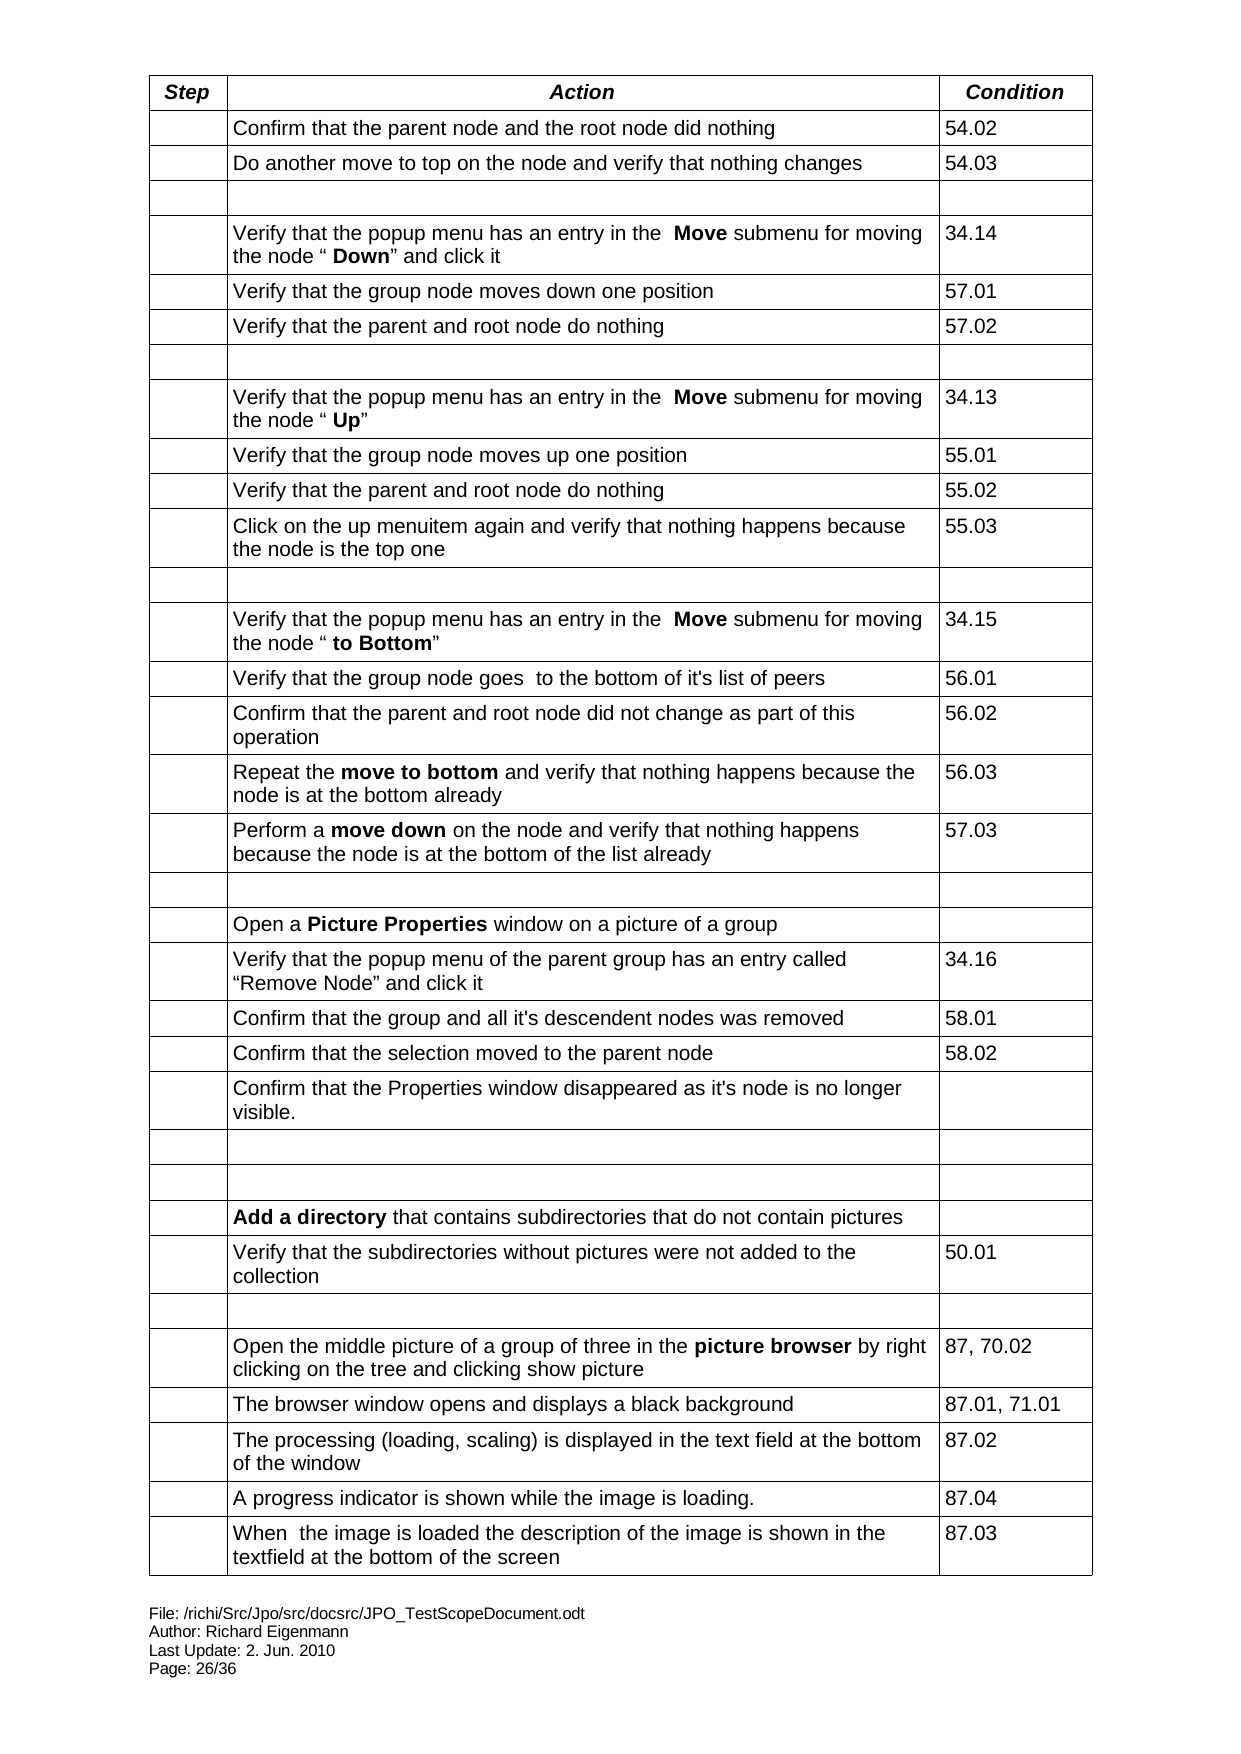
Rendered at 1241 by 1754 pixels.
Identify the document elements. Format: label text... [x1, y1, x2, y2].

table_cell Add a directory that contains subdirectories that do not contain pictures [228, 1201, 939, 1235]
table_cell [150, 1388, 227, 1422]
table_cell [940, 1165, 1092, 1200]
table_cell [228, 1130, 939, 1164]
table_cell Verify that the subdirectories without pictures were not added to the collection [228, 1236, 939, 1293]
table_cell Verify that the parent and root node do nothing [228, 310, 939, 344]
table_cell Verify that the group node goes to the bottom of it's list of peers [228, 662, 939, 696]
table_cell 87, 70.02 [940, 1329, 1092, 1387]
table_cell [150, 943, 227, 1000]
table_cell [150, 1294, 227, 1328]
table_cell Open a Picture Properties window on a picture of a group [228, 908, 939, 942]
table_cell 56.03 [940, 755, 1092, 813]
table_cell [150, 1037, 227, 1071]
table_cell [940, 345, 1092, 379]
table_cell [150, 181, 227, 215]
table_cell Verify that the group node moves up one position [228, 439, 939, 473]
table_cell [228, 873, 939, 907]
table_cell Click on the up menuitem again and verify that nothing happens because the node is the top one [228, 509, 939, 567]
table_cell Perform a move down on the node and verify that nothing happens because the node is at the bottom of the list already [228, 814, 939, 872]
table_cell [150, 1130, 227, 1164]
table_cell 58.01 [940, 1001, 1092, 1036]
table_cell 56.01 [940, 662, 1092, 696]
table_cell [150, 310, 227, 344]
table_cell Verify that the popup menu has an entry in the Move submenu for moving the node “ to Bottom” [228, 603, 939, 661]
table_cell Verify that the popup menu has an entry in the Move submenu for moving the node “ Down” and click it [228, 216, 939, 274]
table_cell 58.02 [940, 1037, 1092, 1071]
table_cell Confirm that the parent node and the root node did nothing [228, 111, 939, 145]
table_cell [150, 662, 227, 696]
table_cell [150, 1423, 227, 1481]
table_cell [940, 908, 1092, 942]
table_cell 55.02 [940, 474, 1092, 508]
table_cell [150, 509, 227, 567]
table_cell The processing (loading, scaling) is displayed in the text field at the bottom of the window [228, 1423, 939, 1481]
table_cell [940, 568, 1092, 602]
table_cell 87.01, 71.01 [940, 1388, 1092, 1422]
table_cell [150, 1001, 227, 1036]
table_cell [150, 568, 227, 602]
table_cell [150, 474, 227, 508]
table_cell [228, 1165, 939, 1200]
table_cell Repeat the move to bottom and verify that nothing happens because the node is at the bottom already [228, 755, 939, 813]
table_cell [228, 1294, 939, 1328]
table_cell [150, 908, 227, 942]
table_cell [150, 1517, 227, 1575]
table_cell Do another move to top on the node and verify that nothing changes [228, 146, 939, 180]
table_cell [228, 181, 939, 215]
table_cell [940, 1072, 1092, 1129]
table_cell Verify that the parent and root node do nothing [228, 474, 939, 508]
table_header Condition [940, 76, 1092, 110]
table_cell [150, 111, 227, 145]
table_cell Confirm that the Properties window disappeared as it's node is no longer visible. [228, 1072, 939, 1129]
table_cell [228, 568, 939, 602]
table_cell 87.03 [940, 1517, 1092, 1575]
table_cell 50.01 [940, 1236, 1092, 1293]
table_cell 54.02 [940, 111, 1092, 145]
table_cell Confirm that the group and all it's descendent nodes was removed [228, 1001, 939, 1036]
table_cell When the image is loaded the description of the image is shown in the textfield at the bottom of the screen [228, 1517, 939, 1575]
table_cell [150, 1482, 227, 1516]
table_cell [228, 345, 939, 379]
table_cell [940, 181, 1092, 215]
table_header Step [150, 76, 227, 110]
table_cell [150, 603, 227, 661]
table_cell Verify that the popup menu of the parent group has an entry called “Remove Node” and click it [228, 943, 939, 1000]
table_cell The browser window opens and displays a black background [228, 1388, 939, 1422]
table_cell [150, 755, 227, 813]
table_cell 55.01 [940, 439, 1092, 473]
table_cell [940, 1201, 1092, 1235]
table_cell [150, 873, 227, 907]
table_cell 57.02 [940, 310, 1092, 344]
table_cell Verify that the group node moves down one position [228, 275, 939, 309]
table_cell [150, 345, 227, 379]
table_cell 34.14 [940, 216, 1092, 274]
table_cell [150, 697, 227, 754]
table_cell [150, 1236, 227, 1293]
table_cell 34.16 [940, 943, 1092, 1000]
table_cell Verify that the popup menu has an entry in the Move submenu for moving the node “ Up” [228, 380, 939, 438]
table_cell [150, 1165, 227, 1200]
table_cell [150, 380, 227, 438]
table_cell [150, 439, 227, 473]
table_header Action [228, 76, 939, 110]
table_cell [940, 873, 1092, 907]
table_cell 57.03 [940, 814, 1092, 872]
table_cell 87.04 [940, 1482, 1092, 1516]
table_cell 56.02 [940, 697, 1092, 754]
table_cell [150, 1329, 227, 1387]
table_cell 55.03 [940, 509, 1092, 567]
table_cell [940, 1130, 1092, 1164]
table_cell Confirm that the parent and root node did not change as part of this operation [228, 697, 939, 754]
table_cell 87.02 [940, 1423, 1092, 1481]
table_cell [940, 1294, 1092, 1328]
table_cell 54.03 [940, 146, 1092, 180]
table_cell [150, 275, 227, 309]
table_cell 34.15 [940, 603, 1092, 661]
table_cell 57.01 [940, 275, 1092, 309]
table_cell [150, 146, 227, 180]
table_cell [150, 1072, 227, 1129]
table_cell A progress indicator is shown while the image is loading. [228, 1482, 939, 1516]
table_cell [150, 1201, 227, 1235]
table_cell Open the middle picture of a group of three in the picture browser by right clicking on the tree and clicking show picture [228, 1329, 939, 1387]
table_cell 34.13 [940, 380, 1092, 438]
table_cell Confirm that the selection moved to the parent node [228, 1037, 939, 1071]
table_cell [150, 216, 227, 274]
table_cell [150, 814, 227, 872]
